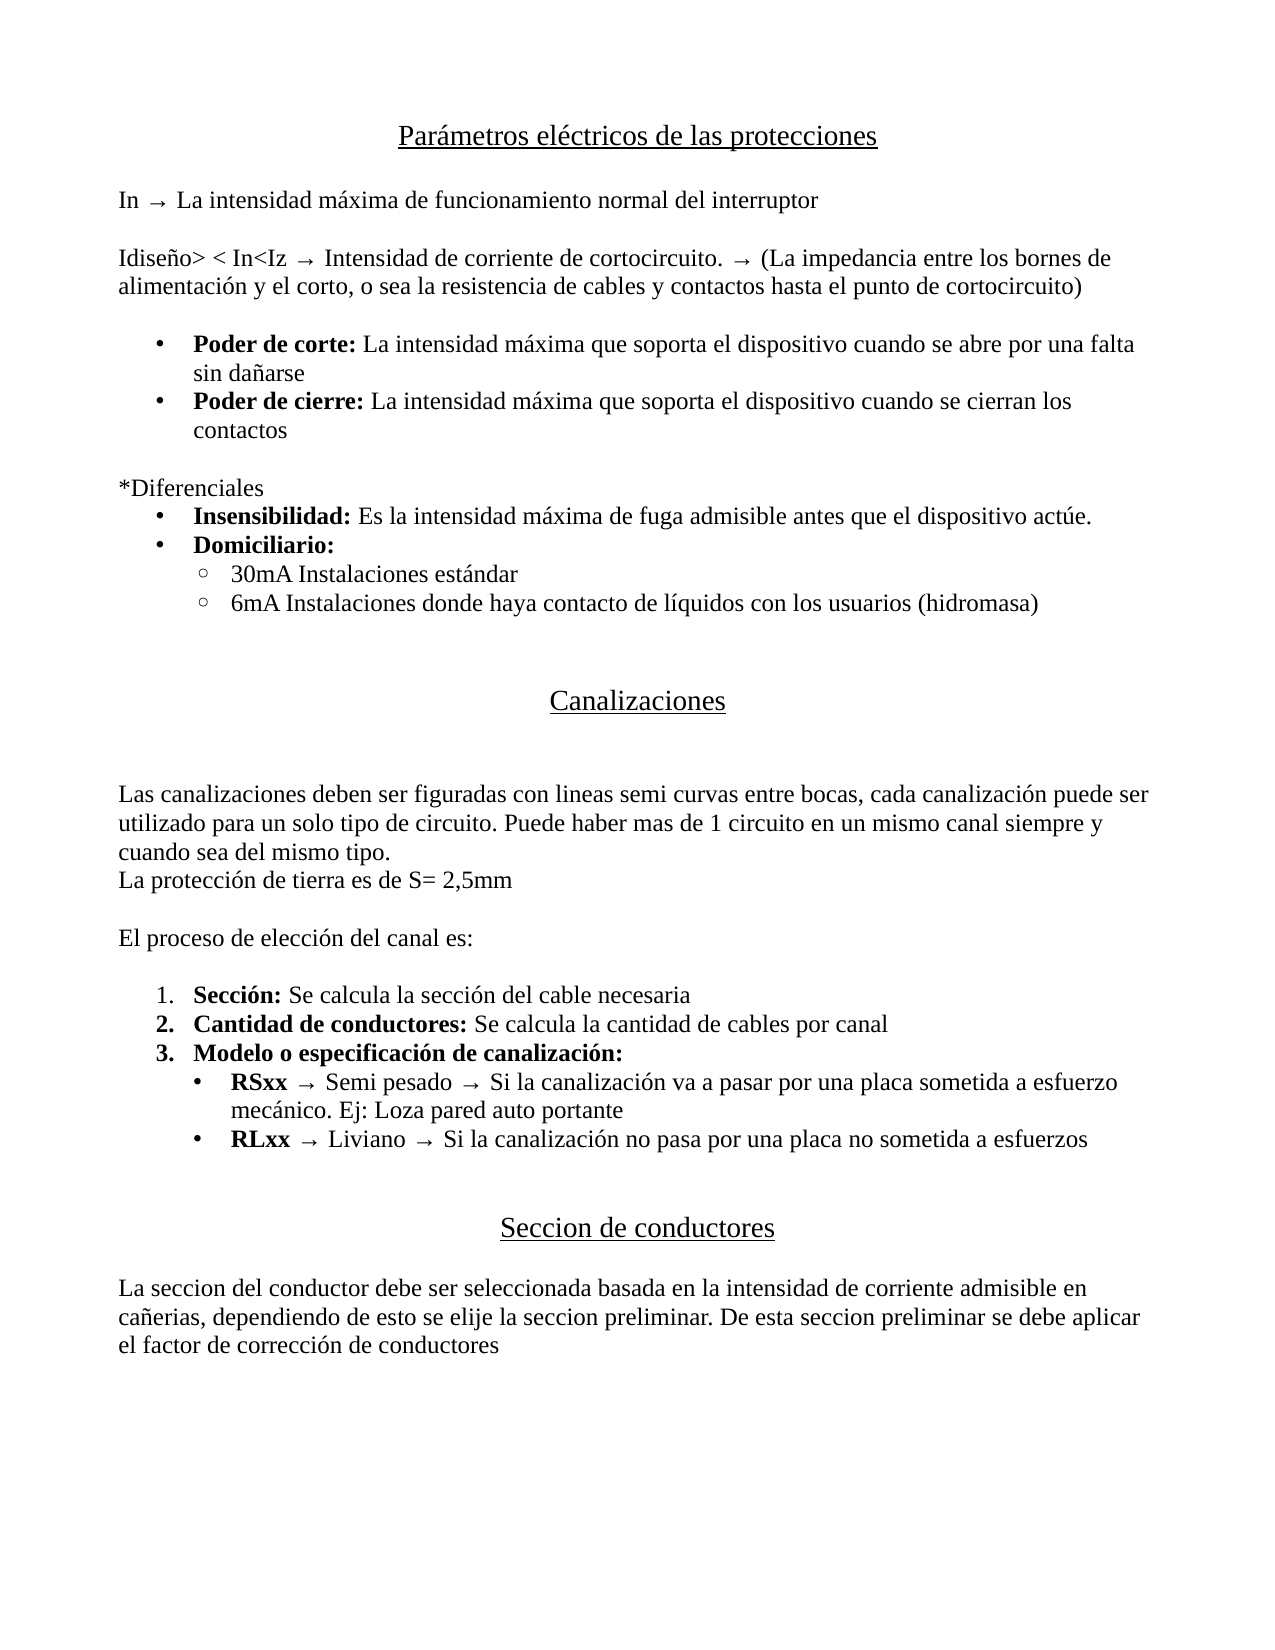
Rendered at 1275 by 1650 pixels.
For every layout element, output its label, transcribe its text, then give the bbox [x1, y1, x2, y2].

text Idiseño> < In<Iz → Intensidad de corriente de cortocircuito. → (La impedancia entre los bornes de alimentación y el corto, o sea la resistencia de cables y contactos hasta el punto de cortocircuito) [118, 243, 1157, 300]
list Modelo o especificación de canalización: [156, 1038, 1157, 1067]
text In → La intensidad máxima de funcionamiento normal del interruptor [118, 185, 1157, 214]
text *Diferenciales [118, 473, 1157, 501]
list 30mA Instalaciones estándar [193, 559, 1157, 588]
list Domiciliario: [156, 530, 1157, 559]
list RSxx → Semi pesado → Si la canalización va a pasar por una placa sometida a esfuerzo mecánico. Ej: Loza pared auto portante [193, 1067, 1157, 1124]
text Parámetros eléctricos de las protecciones [118, 118, 1157, 152]
list Poder de cierre: La intensidad máxima que soporta el dispositivo cuando se cierran los contactos [156, 386, 1157, 444]
text La protección de tierra es de S= 2,5mm [118, 866, 1157, 894]
list Cantidad de conductores: Se calcula la cantidad de cables por canal [156, 1009, 1157, 1038]
list Sección: Se calcula la sección del cable necesaria [156, 981, 1157, 1009]
text La seccion del conductor debe ser seleccionada basada en la intensidad de corriente admisible en cañerias, dependiendo de esto se elije la seccion preliminar. De esta seccion preliminar se debe aplicar el factor de corrección de conductores [118, 1273, 1157, 1359]
text El proceso de elección del canal es: [118, 923, 1157, 981]
text Canalizaciones [118, 683, 1157, 717]
text Las canalizaciones deben ser figuradas con lineas semi curvas entre bocas, cada canalización puede ser utilizado para un solo tipo de circuito. Puede haber mas de 1 circuito en un mismo canal siempre y cuando sea del mismo tipo. [118, 779, 1157, 866]
list Insensibilidad: Es la intensidad máxima de fuga admisible antes que el dispositivo actúe. [156, 501, 1157, 530]
list 6mA Instalaciones donde haya contacto de líquidos con los usuarios (hidromasa) [193, 588, 1157, 616]
list RLxx → Liviano → Si la canalización no pasa por una placa no sometida a esfuerzos [193, 1124, 1157, 1182]
list Poder de corte: La intensidad máxima que soporta el dispositivo cuando se abre por una falta sin dañarse [156, 329, 1157, 386]
text Seccion de conductores [118, 1211, 1157, 1244]
